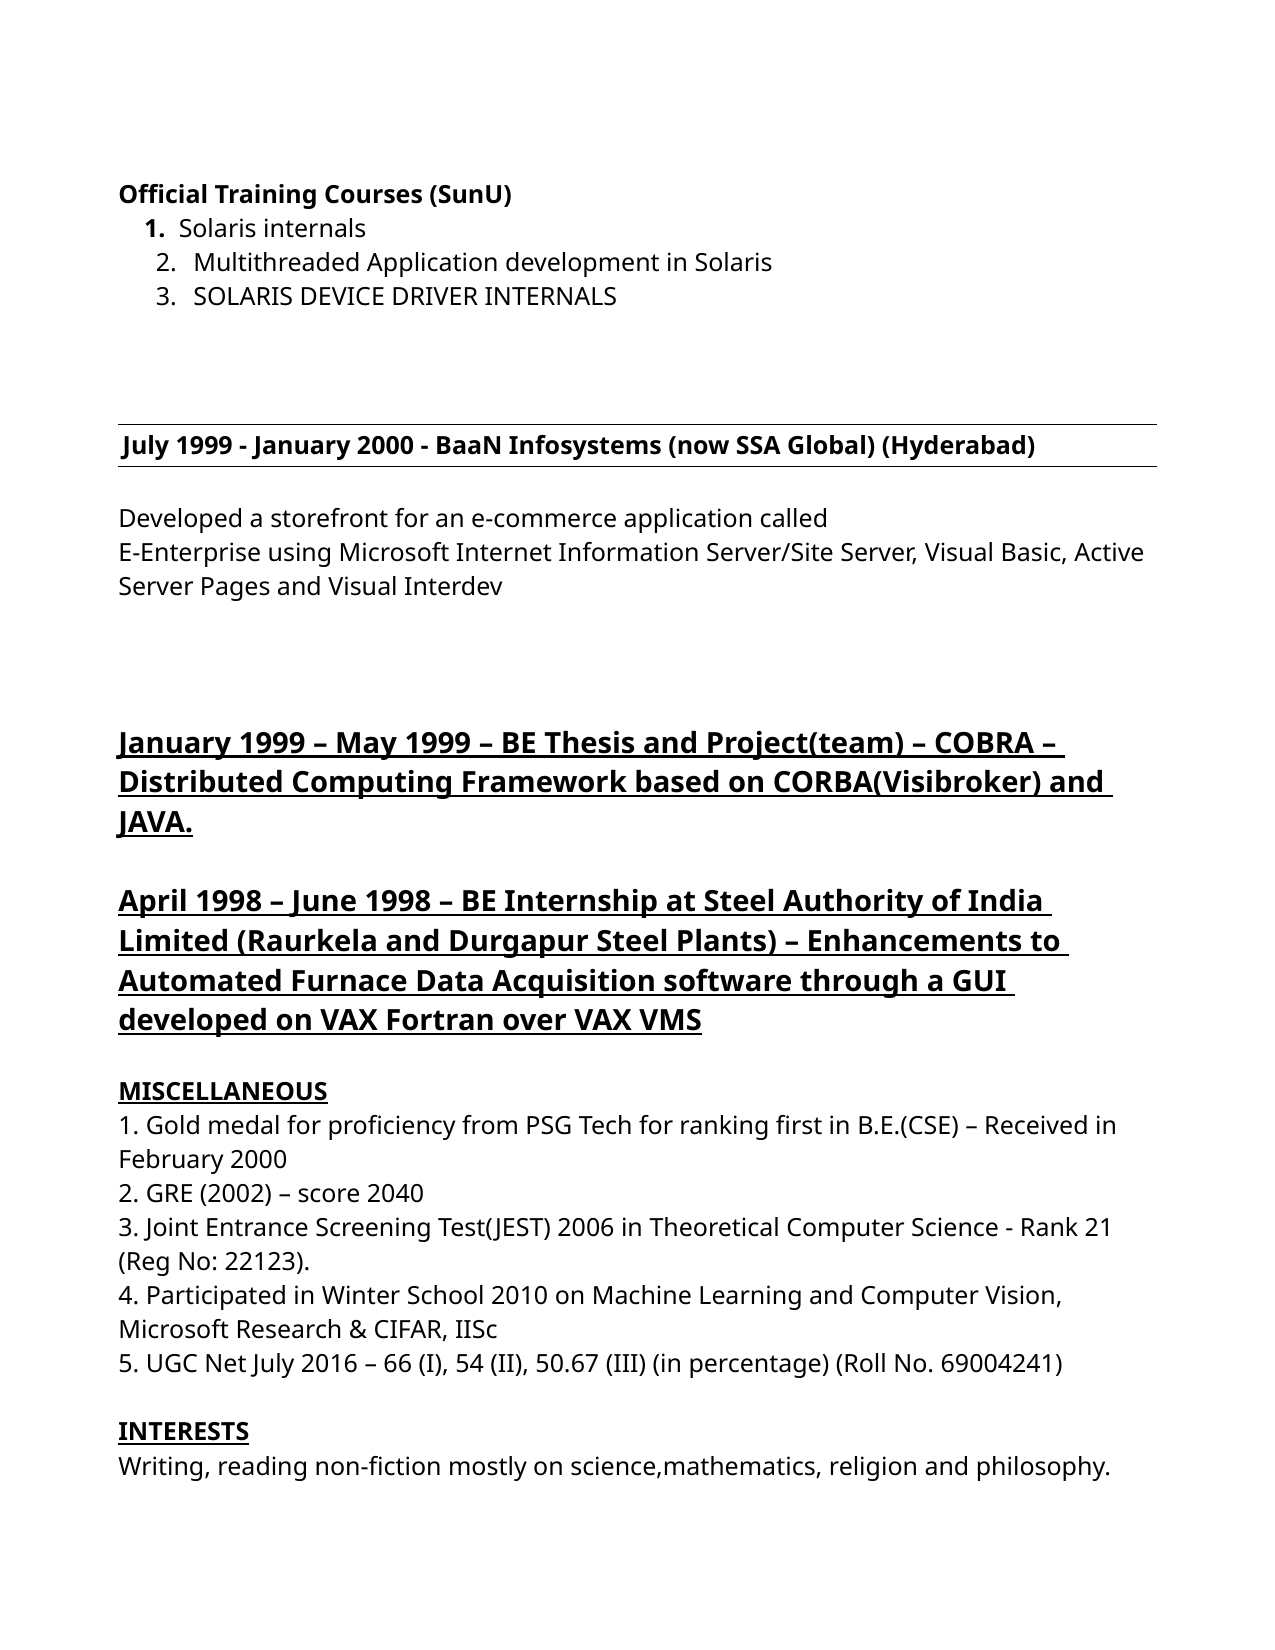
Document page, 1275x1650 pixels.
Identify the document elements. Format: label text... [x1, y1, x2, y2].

text Developed a storefront for an e-commerce application called [118, 501, 1157, 535]
text 4. Participated in Winter School 2010 on Machine Learning and Computer Vision, Microsoft Research & CIFAR, IISc [118, 1278, 1157, 1346]
list Multithreaded Application development in Solaris [156, 244, 1157, 278]
text April 1998 – June 1998 – BE Internship at Steel Authority of India Limited (Raurkela and Durgapur Steel Plants) – Enhancements to Automated Furnace Data Acquisition software through a GUI developed on VAX Fortran over VAX VMS [118, 881, 1157, 1039]
text 5. UGC Net July 2016 – 66 (I), 54 (II), 50.67 (III) (in percentage) (Roll No. 69004241) [118, 1346, 1157, 1380]
list SOLARIS DEVICE DRIVER INTERNALS [156, 278, 1157, 313]
text 1. Solaris internals [118, 210, 1157, 244]
text 3. Joint Entrance Screening Test(JEST) 2006 in Theoretical Computer Science - Rank 21 (Reg No: 22123). [118, 1210, 1157, 1278]
text INTERESTS [118, 1414, 1157, 1448]
text July 1999 - January 2000 - BaaN Infosystems (now SSA Global) (Hyderabad) [118, 425, 1157, 466]
text Official Training Courses (SunU) [118, 176, 1157, 210]
text 2. GRE (2002) – score 2040 [118, 1176, 1157, 1210]
text Writing, reading non-fiction mostly on science,mathematics, religion and philosophy. [118, 1448, 1157, 1482]
text 1. Gold medal for proficiency from PSG Tech for ranking first in B.E.(CSE) – Received in February 2000 [118, 1107, 1157, 1176]
text MISCELLANEOUS [118, 1073, 1157, 1107]
text E-Enterprise using Microsoft Internet Information Server/Site Server, Visual Basic, Active Server Pages and Visual Interdev [118, 535, 1157, 603]
text January 1999 – May 1999 – BE Thesis and Project(team) – COBRA – Distributed Computing Framework based on CORBA(Visibroker) and JAVA. [118, 722, 1157, 841]
